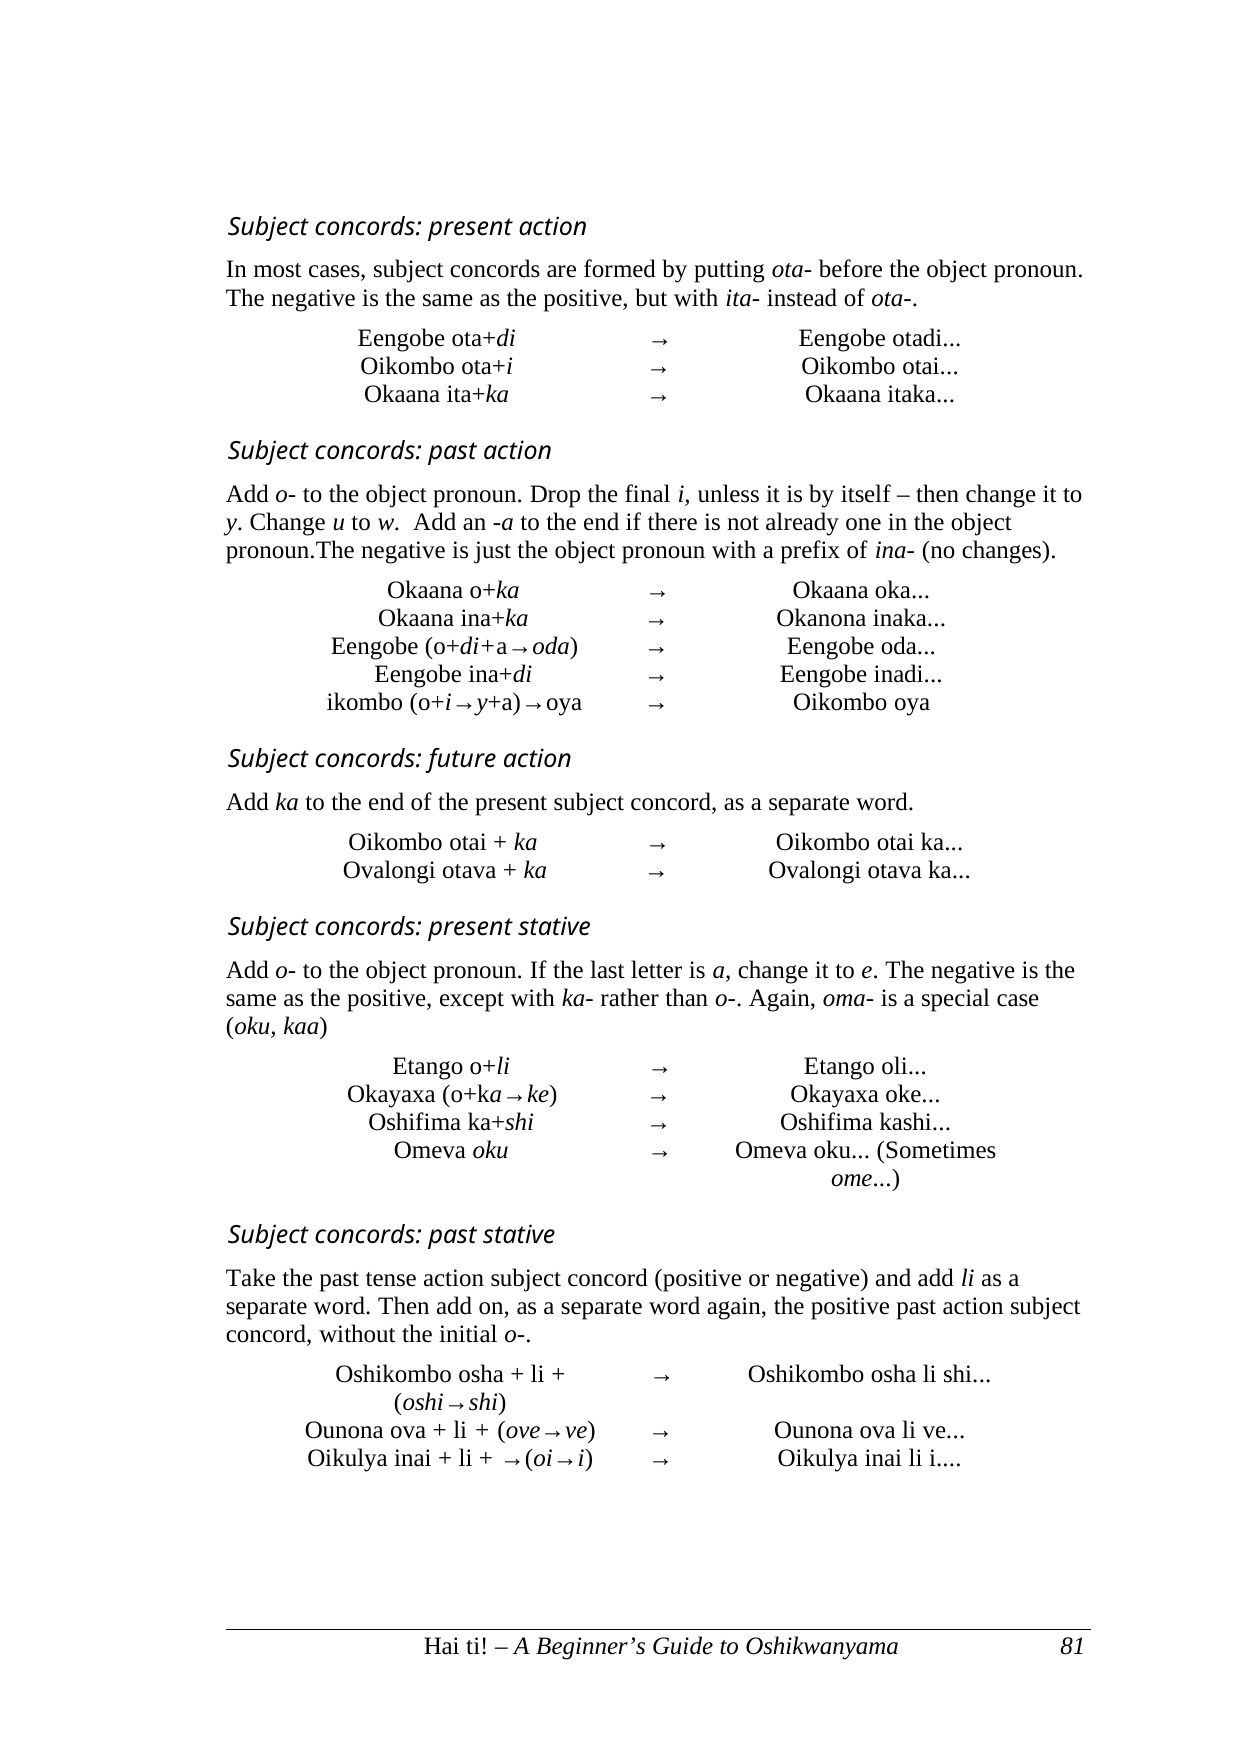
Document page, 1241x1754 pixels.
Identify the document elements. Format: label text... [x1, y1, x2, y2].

table_header Okaana oka... [691, 576, 1032, 604]
table_cell Eengobe (o+di+a→oda) [284, 632, 624, 660]
table_cell Okayaxa (o+ka→ke) [284, 1080, 620, 1108]
table_header Oshikombo osha li shi... [708, 1360, 1032, 1416]
table_cell Oikulya inai li i.... [708, 1444, 1032, 1472]
table_cell Oikombo otai... [728, 352, 1032, 380]
table_cell → [624, 660, 691, 688]
table_header Etango o+li [284, 1052, 620, 1080]
table_cell → [591, 352, 728, 380]
table_header → [624, 576, 691, 604]
table_header → [591, 324, 728, 352]
table_cell Omeva oku [284, 1136, 620, 1192]
table_cell Okayaxa oke... [699, 1080, 1032, 1108]
table_cell → [591, 380, 728, 408]
text Take the past tense action subject concord (positive or negative) and add li as a separate word. Then add on, as a separate word again, the positive past action subject concord, without the initial o-. [226, 1264, 1091, 1348]
table_header Eengobe otadi... [728, 324, 1032, 352]
table_header Eengobe ota+di [284, 324, 591, 352]
table_cell Oikulya inai + li + →(oi→i) [284, 1444, 616, 1472]
table_header → [620, 1052, 699, 1080]
text Add o- to the object pronoun. If the last letter is a, change it to e. The negative is the same as the positive, except with ka- rather than o-. Again, oma- is a special case (oku, kaa) [226, 956, 1091, 1040]
table_cell → [624, 632, 691, 660]
table_header → [616, 1360, 707, 1416]
table_header → [608, 828, 707, 856]
table_cell → [624, 604, 691, 632]
table_header Oikombo otai + ka [284, 828, 607, 856]
table_cell Eengobe oda... [691, 632, 1032, 660]
table_header Okaana o+ka [284, 576, 624, 604]
table_cell Eengobe inadi... [691, 660, 1032, 688]
table_cell Omeva oku... (Sometimes ome...) [699, 1136, 1032, 1192]
subtitle Subject concords: past action [228, 433, 1091, 467]
subtitle Subject concords: past stative [228, 1217, 1091, 1251]
table_cell Okaana ina+ka [284, 604, 624, 632]
table_cell → [616, 1416, 707, 1444]
table_cell Okaana ita+ka [284, 380, 591, 408]
table_cell → [620, 1080, 699, 1108]
table_cell Oikombo ota+i [284, 352, 591, 380]
table_cell → [620, 1136, 699, 1192]
table_cell ikombo (o+i→y+a)→oya [284, 688, 624, 716]
table_header Oikombo otai ka... [707, 828, 1032, 856]
table_header Etango oli... [699, 1052, 1032, 1080]
table_cell Oikombo oya [691, 688, 1032, 716]
subtitle Subject concords: future action [228, 741, 1091, 775]
subtitle Subject concords: present stative [228, 909, 1091, 943]
table_cell Ounona ova + li + (ove→ve) [284, 1416, 616, 1444]
table_cell → [616, 1444, 707, 1472]
table_cell Oshifima ka+shi [284, 1108, 620, 1136]
text Add o- to the object pronoun. Drop the final i, unless it is by itself – then change it to y. Change u to w. Add an -a to the end if there is not already one in the object pronoun.The negative is just the object pronoun with a prefix of ina- (no changes). [226, 479, 1091, 563]
table_cell Okaana itaka... [728, 380, 1032, 408]
subtitle Subject concords: present action [228, 209, 1091, 243]
table_cell Ounona ova li ve... [708, 1416, 1032, 1444]
table_cell Okanona inaka... [691, 604, 1032, 632]
text In most cases, subject concords are formed by putting ota- before the object pronoun. The negative is the same as the positive, but with ita- instead of ota-. [226, 255, 1091, 311]
table_cell → [608, 856, 707, 884]
table_cell → [620, 1108, 699, 1136]
table_cell Oshifima kashi... [699, 1108, 1032, 1136]
table_header Oshikombo osha + li + (oshi→shi) [284, 1360, 616, 1416]
text Add ka to the end of the present subject concord, as a separate word. [226, 788, 1091, 816]
table_cell → [624, 688, 691, 716]
table_cell Ovalongi otava + ka [284, 856, 607, 884]
table_cell Eengobe ina+di [284, 660, 624, 688]
table_cell Ovalongi otava ka... [707, 856, 1032, 884]
